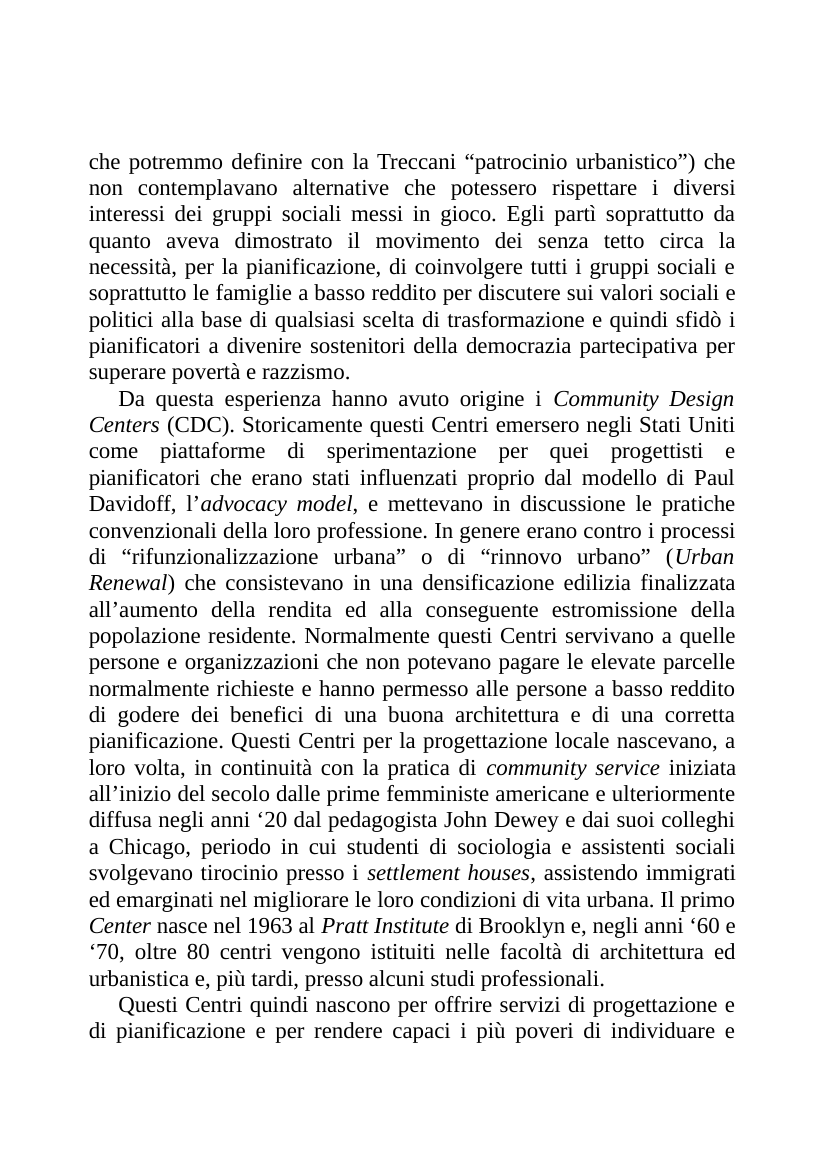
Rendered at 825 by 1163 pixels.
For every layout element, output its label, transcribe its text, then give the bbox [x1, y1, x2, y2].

text Da questa esperienza hanno avuto origine i Community Design Centers (CDC). Storicamente questi Centri emersero negli Stati Uniti come piattaforme di sperimentazione per quei progettisti e pianificatori che erano stati influenzati proprio dal modello di Paul Davidoff, l’advocacy model, e mettevano in discussione le pratiche convenzionali della loro professione. In genere erano contro i processi di “rifunzionalizzazione urbana” o di “rinnovo urbano” (Urban Renewal) che consistevano in una densificazione edilizia finalizzata all’aumento della rendita ed alla conseguente estromissione della popolazione residente. Normalmente questi Centri servivano a quelle persone e organizzazioni che non potevano pagare le elevate parcelle normalmente richieste e hanno permesso alle persone a basso reddito di godere dei benefici di una buona architettura e di una corretta pianificazione. Questi Centri per la progettazione locale nascevano, a loro volta, in continuità con la pratica di community service iniziata all’inizio del secolo dalle prime femministe americane e ulteriormente diffusa negli anni ‘20 dal pedagogista John Dewey e dai suoi colleghi a Chicago, periodo in cui studenti di sociologia e assistenti sociali svolgevano tirocinio presso i settlement houses, assistendo immigrati ed emarginati nel migliorare le loro condizioni di vita urbana. Il primo Center nasce nel 1963 al Pratt Institute di Brooklyn e, negli anni ‘60 e ‘70, oltre 80 centri vengono istituiti nelle facoltà di architettura ed urbanistica e, più tardi, presso alcuni studi professionali. [88, 385, 736, 991]
text Questi Centri quindi nascono per offrire servizi di progettazione e di pianificazione e per rendere capaci i più poveri di individuare e [88, 991, 736, 1044]
text che potremmo definire con la Treccani “patrocinio urbanistico”) che non contemplavano alternative che potessero rispettare i diversi interessi dei gruppi sociali messi in gioco. Egli partì soprattutto da quanto aveva dimostrato il movimento dei senza tetto circa la necessità, per la pianificazione, di coinvolgere tutti i gruppi sociali e soprattutto le famiglie a basso reddito per discutere sui valori sociali e politici alla base di qualsiasi scelta di trasformazione e quindi sfidò i pianificatori a divenire sostenitori della democrazia partecipativa per superare povertà e razzismo. [88, 148, 736, 385]
